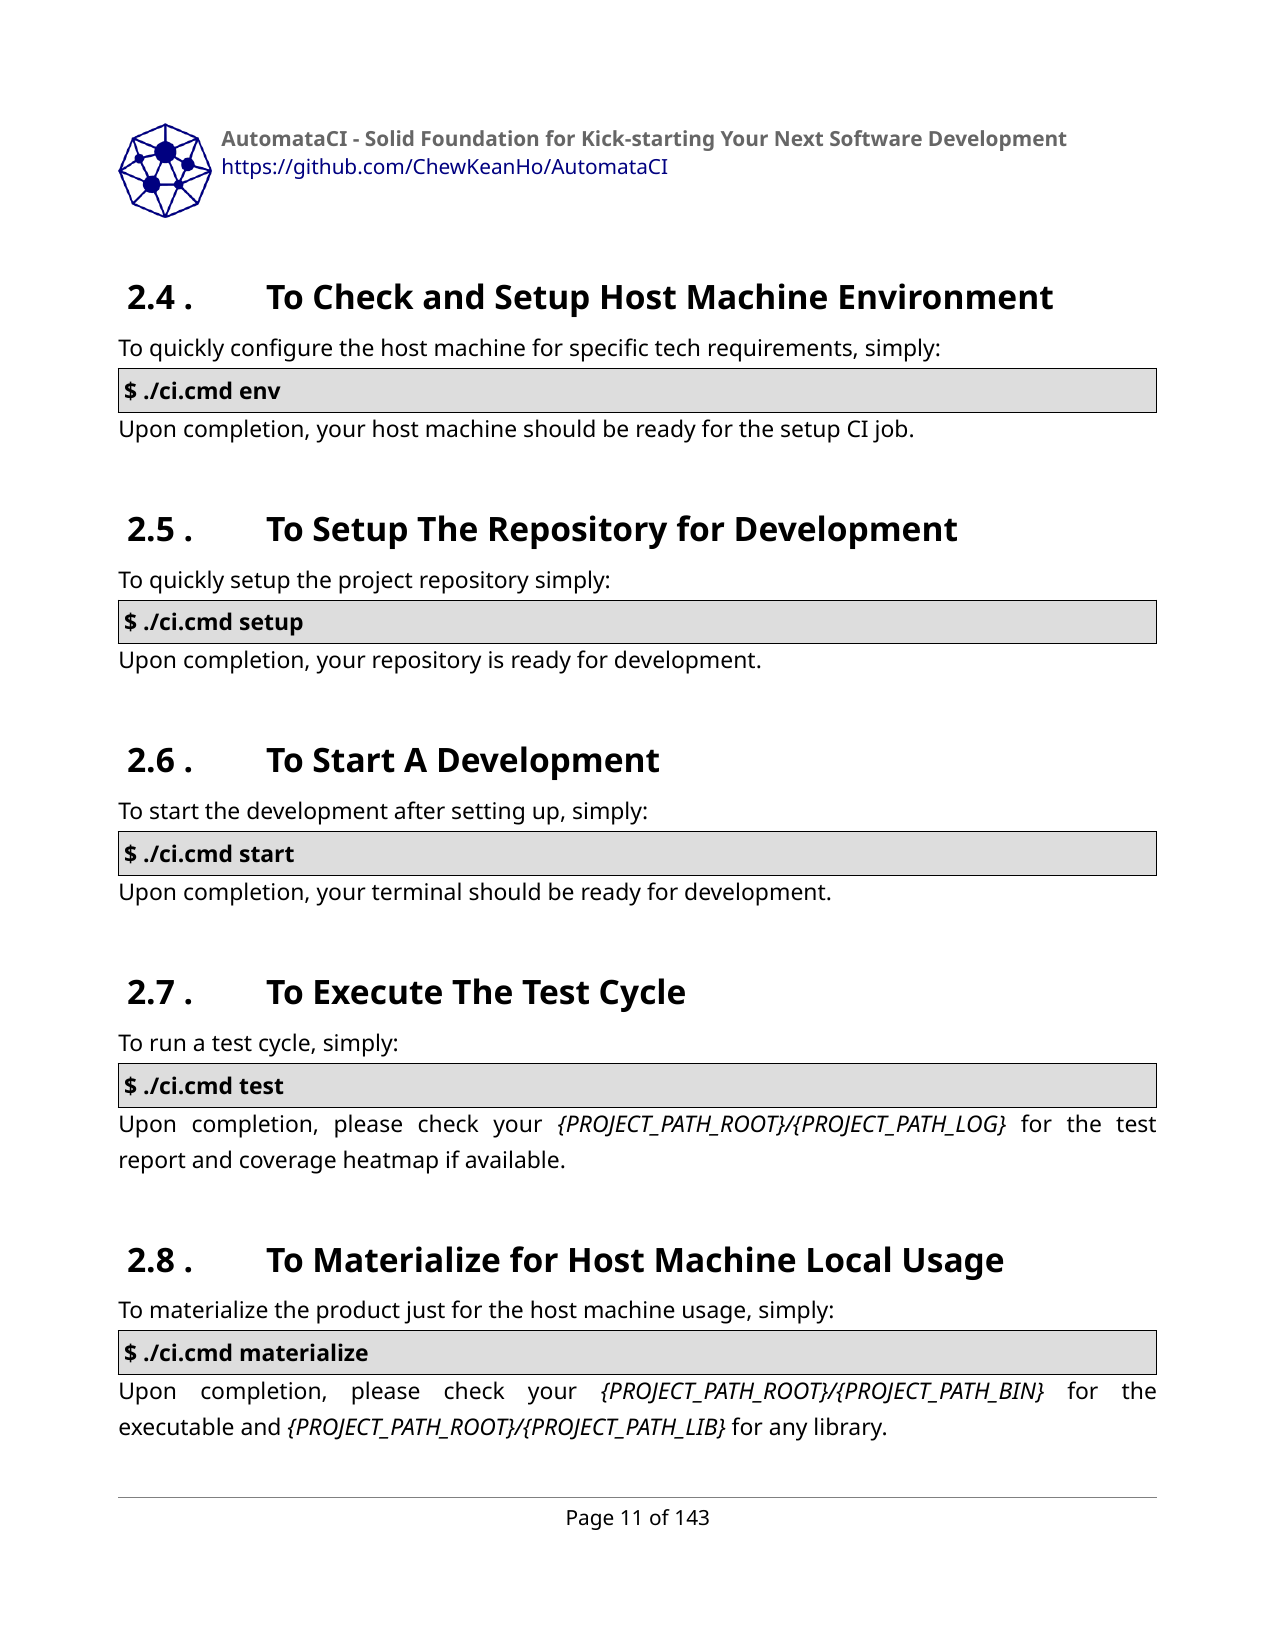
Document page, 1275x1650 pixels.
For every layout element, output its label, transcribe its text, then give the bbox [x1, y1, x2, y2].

text To run a test cycle, simply: [118, 1027, 1157, 1058]
text To quickly configure the host machine for specific tech requirements, simply: [118, 332, 1157, 363]
picture [118, 123, 212, 218]
table_header $ ./ci.cmd env [119, 369, 1156, 412]
table_header $ ./ci.cmd materialize [119, 1331, 1156, 1374]
table_header $ ./ci.cmd start [119, 832, 1156, 875]
subtitle To Start A Development [118, 737, 1157, 783]
text To materialize the product just for the host machine usage, simply: [118, 1294, 1157, 1326]
subtitle To Check and Setup Host Machine Environment [118, 274, 1157, 319]
text Upon completion, your terminal should be ready for development. [118, 876, 1157, 907]
subtitle To Setup The Repository for Development [118, 505, 1157, 551]
table_header $ ./ci.cmd test [119, 1064, 1156, 1107]
table_header $ ./ci.cmd setup [119, 601, 1156, 643]
text Upon completion, your host machine should be ready for the setup CI job. [118, 413, 1157, 444]
text To quickly setup the project repository simply: [118, 563, 1157, 595]
text To start the development after setting up, simply: [118, 795, 1157, 826]
text Upon completion, your repository is ready for development. [118, 644, 1157, 676]
subtitle To Execute The Test Cycle [118, 969, 1157, 1014]
text Upon completion, please check your {PROJECT_PATH_ROOT}/{PROJECT_PATH_BIN} for the executable and {PROJECT_PATH_ROOT}/{PROJECT_PATH_LIB} for any library. [118, 1375, 1157, 1442]
subtitle To Materialize for Host Machine Local Usage [118, 1236, 1157, 1282]
text Upon completion, please check your {PROJECT_PATH_ROOT}/{PROJECT_PATH_LOG} for the test report and coverage heatmap if available. [118, 1108, 1157, 1175]
